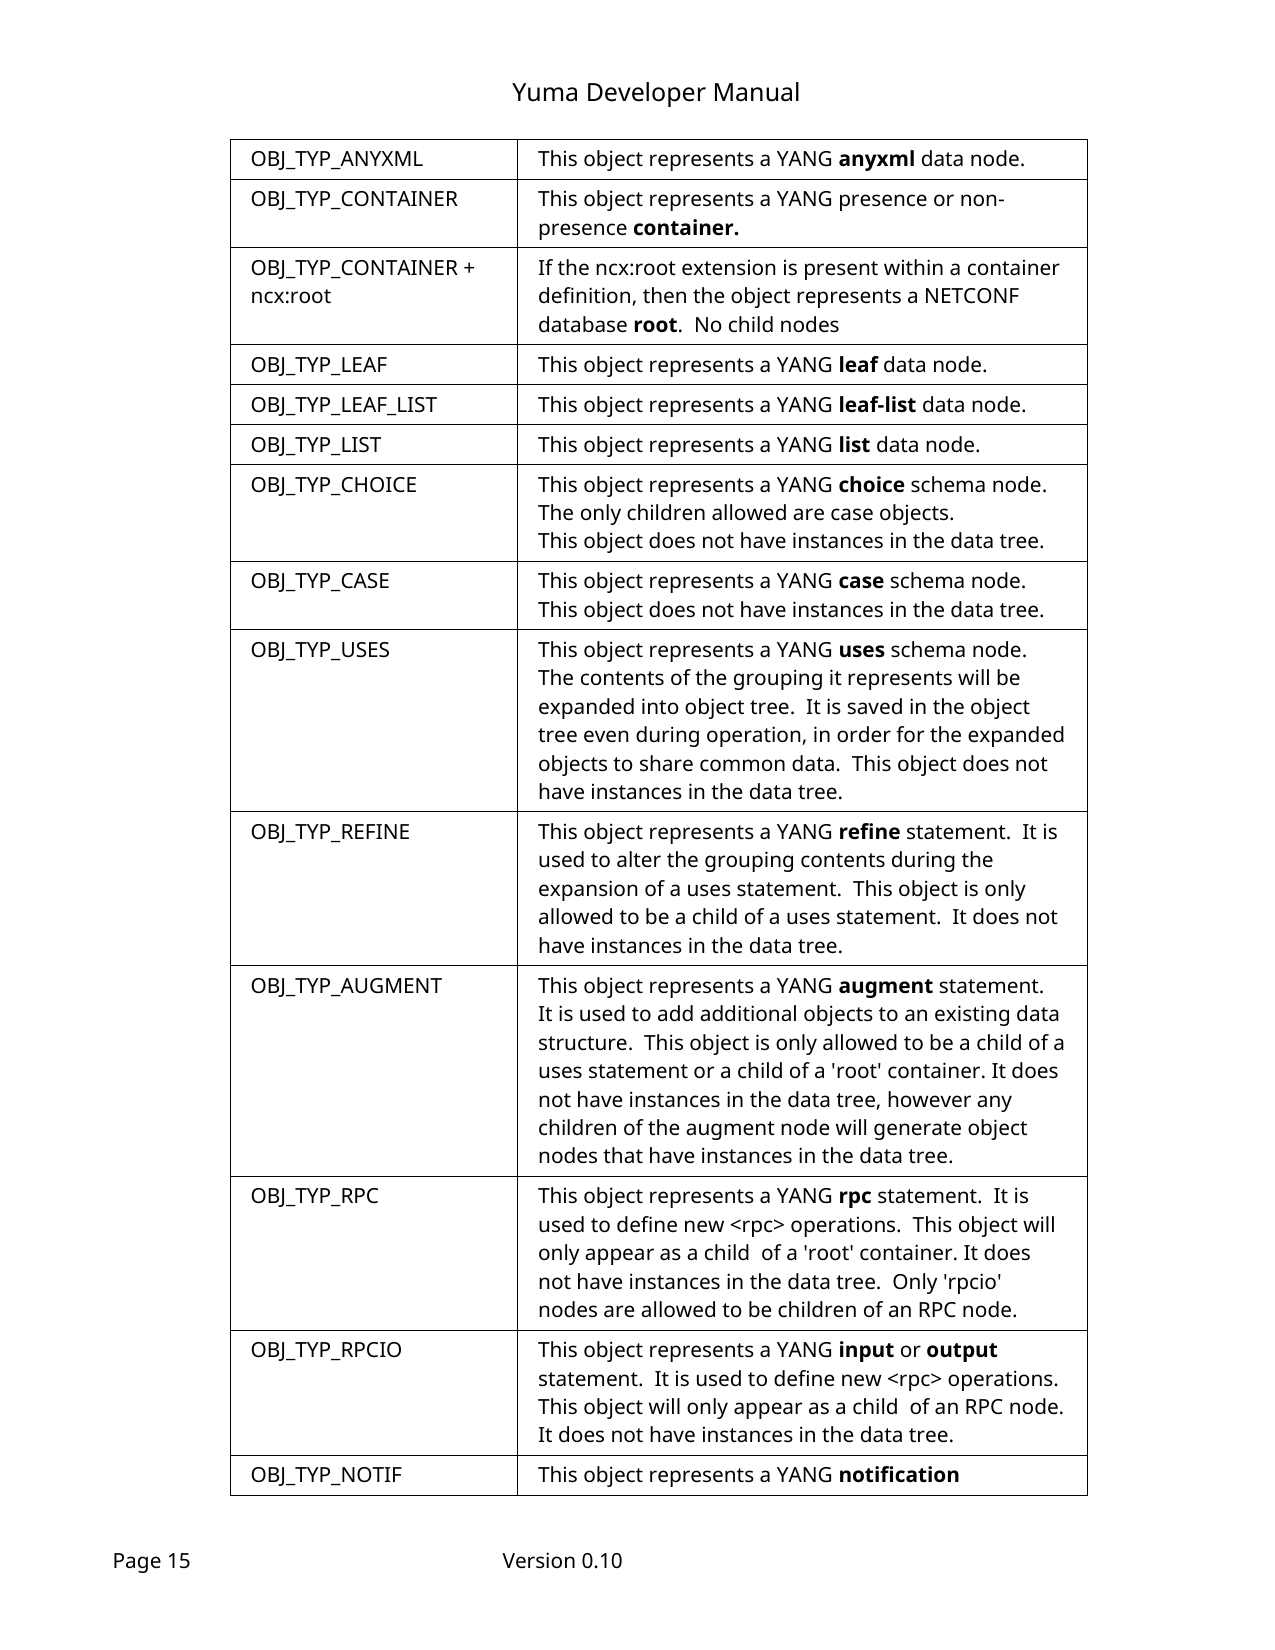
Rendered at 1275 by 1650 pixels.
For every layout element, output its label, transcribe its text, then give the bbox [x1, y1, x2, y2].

table_cell OBJ_TYP_USES [231, 630, 517, 811]
table_cell This object represents a YANG presence or non-presence container. [518, 180, 1087, 247]
table_cell This object represents a YANG case schema node. This object does not have instances in the data tree. [518, 562, 1087, 629]
table_cell OBJ_TYP_CHOICE [231, 465, 517, 561]
table_cell This object represents a YANG augment statement. It is used to add additional objects to an existing data structure. This object is only allowed to be a child of a uses statement or a child of a 'root' container. It does not have instances in the data tree, however any children of the augment node will generate object nodes that have instances in the data tree. [518, 966, 1087, 1176]
table_cell This object represents a YANG leaf-list data node. [518, 385, 1087, 424]
table_cell OBJ_TYP_CONTAINER [231, 180, 517, 247]
table_cell OBJ_TYP_AUGMENT [231, 966, 517, 1176]
table_cell OBJ_TYP_CASE [231, 562, 517, 629]
table_cell This object represents a YANG refine statement. It is used to alter the grouping contents during the expansion of a uses statement. This object is only allowed to be a child of a uses statement. It does not have instances in the data tree. [518, 812, 1087, 965]
table_cell OBJ_TYP_CONTAINER + ncx:root [231, 248, 517, 344]
table_cell This object represents a YANG input or output statement. It is used to define new <rpc> operations. This object will only appear as a child of an RPC node. It does not have instances in the data tree. [518, 1331, 1087, 1455]
table_cell This object represents a YANG list data node. [518, 425, 1087, 464]
table_cell This object represents a YANG rpc statement. It is used to define new <rpc> operations. This object will only appear as a child of a 'root' container. It does not have instances in the data tree. Only 'rpcio' nodes are allowed to be children of an RPC node. [518, 1177, 1087, 1329]
table_cell This object represents a YANG leaf data node. [518, 345, 1087, 384]
table_cell This object represents a YANG anyxml data node. [518, 140, 1087, 178]
table_cell OBJ_TYP_LEAF_LIST [231, 385, 517, 424]
table_cell OBJ_TYP_LIST [231, 425, 517, 464]
table_cell This object represents a YANG uses schema node. The contents of the grouping it represents will be expanded into object tree. It is saved in the object tree even during operation, in order for the expanded objects to share common data. This object does not have instances in the data tree. [518, 630, 1087, 811]
table_cell This object represents a YANG notification [518, 1456, 1087, 1495]
table_cell If the ncx:root extension is present within a container definition, then the object represents a NETCONF database root. No child nodes [518, 248, 1087, 344]
table_cell OBJ_TYP_LEAF [231, 345, 517, 384]
table_cell OBJ_TYP_RPCIO [231, 1331, 517, 1455]
table_cell OBJ_TYP_ANYXML [231, 140, 517, 178]
table_cell OBJ_TYP_RPC [231, 1177, 517, 1329]
table_cell This object represents a YANG choice schema node. The only children allowed are case objects. This object does not have instances in the data tree. [518, 465, 1087, 561]
table_cell OBJ_TYP_REFINE [231, 812, 517, 965]
table_cell OBJ_TYP_NOTIF [231, 1456, 517, 1495]
